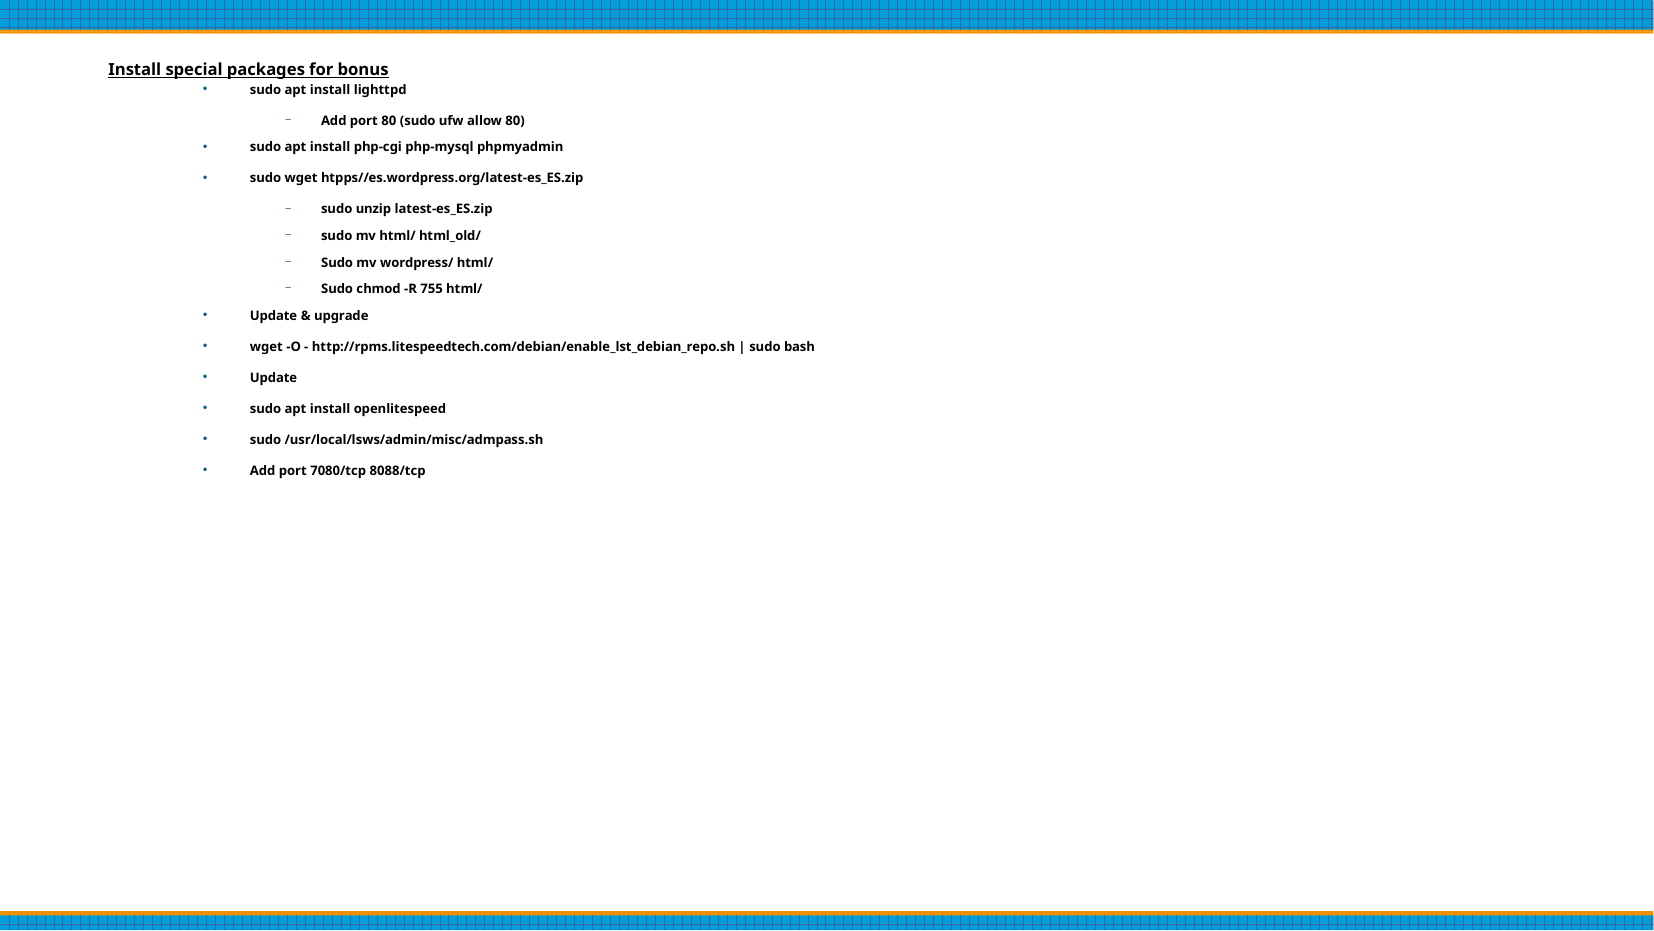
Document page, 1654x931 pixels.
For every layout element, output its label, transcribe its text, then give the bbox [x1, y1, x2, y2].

list Install special packages for bonus sudo apt install lighttpd Add port 80 (sudo ufw allow 80) sudo apt install php-cgi php-mysql phpmyadmin sudo wget htpps//es.wordpress.org/latest-es_ES.zip sudo unzip latest-es_ES.zip sudo mv html/ html_old/ Sudo mv wordpress/ html/ Sudo chmod -R 755 html/ Update & upgrade wget -O - http://rpms.litespeedtech.com/debian/enable_lst_debian_repo.sh | sudo bash Update sudo apt install openlitespeed sudo /usr/local/lsws/admin/misc/admpass.sh Add port 7080/tcp 8088/tcp [37, 57, 1013, 601]
